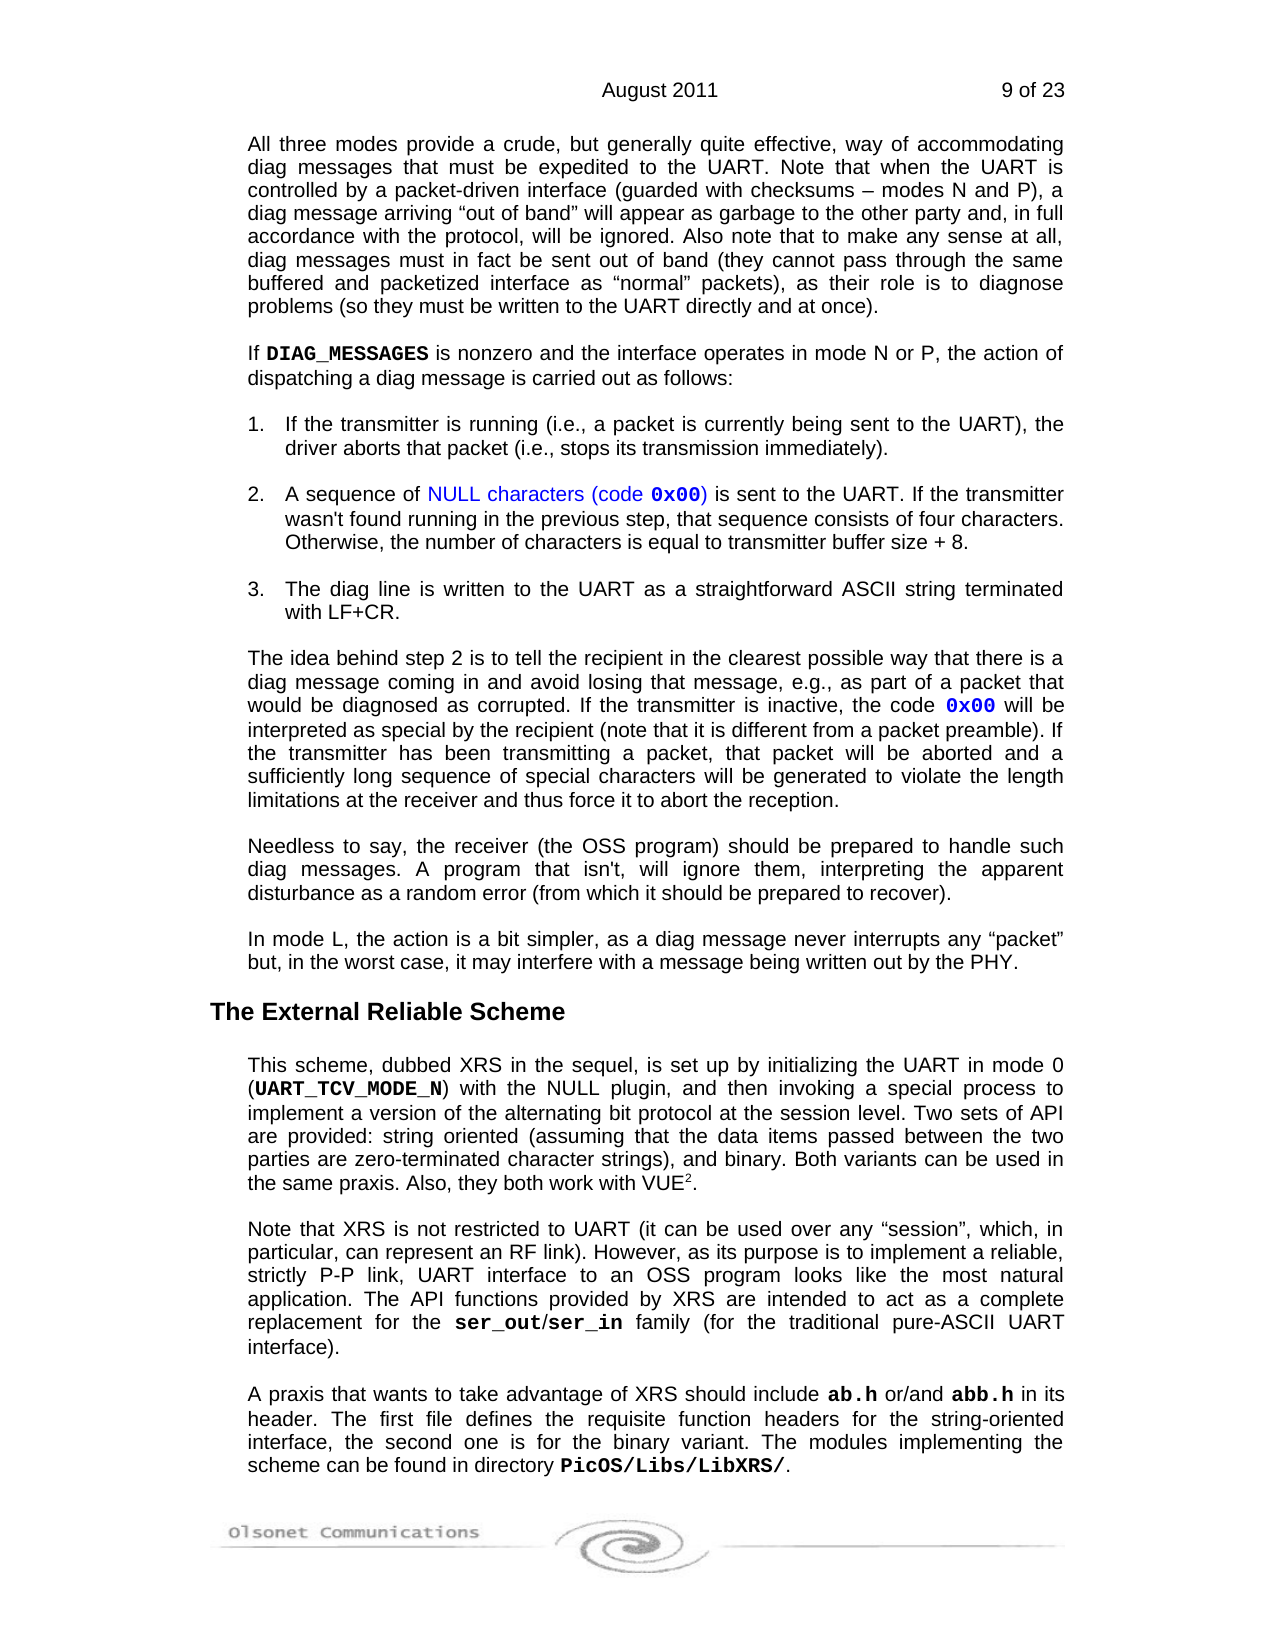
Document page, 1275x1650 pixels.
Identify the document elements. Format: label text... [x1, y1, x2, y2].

text This scheme, dubbed XRS in the sequel, is set up by initializing the UART in mode 0 (UART_TCV_MODE_N) with the NULL plugin, and then invoking a special process to implement a version of the alternating bit protocol at the session level. Two sets of API are provided: string oriented (assuming that the data items passed between the two parties are zero-terminated character strings), and binary. Both variants can be used in the same praxis. Also, they both work with VUE2. [247, 1053, 1065, 1194]
subtitle The External Reliable Scheme [210, 997, 1065, 1025]
text In mode L, the action is a bit simpler, as a diag message never interrupts any “packet” but, in the worst case, it may interfere with a message being written out by the PHY. [247, 928, 1065, 974]
list If the transmitter is running (i.e., a packet is currently being sent to the UART), the driver aborts that packet (i.e., stops its transmission immediately). [247, 413, 1065, 459]
text Note that XRS is not restricted to UART (it can be used over any “session”, which, in particular, can represent an RF link). However, as its purpose is to implement a reliable, strictly P-P link, UART interface to an OSS program looks like the most natural application. The API functions provided by XRS are intended to act as a complete replacement for the ser_out/ser_in family (for the traditional pure-ASCII UART interface). [247, 1218, 1065, 1359]
text All three modes provide a crude, but generally quite effective, way of accommodating diag messages that must be expedited to the UART. Note that when the UART is controlled by a packet-driven interface (guarded with checksums – modes N and P), a diag message arriving “out of band” will appear as garbage to the other party and, in full accordance with the protocol, will be ignored. Also note that to make any sense at all, diag messages must in fact be sent out of band (they cannot pass through the same buffered and packetized interface as “normal” packets), as their role is to diagnose problems (so they must be written to the UART directly and at once). [247, 132, 1065, 318]
text Needless to say, the receiver (the OSS program) should be prepared to handle such diag messages. A program that isn't, will ignore them, interpreting the apparent disturbance as a random error (from which it should be prepared to recover). [247, 835, 1065, 904]
text The idea behind step 2 is to tell the recipient in the clearest possible way that there is a diag message coming in and avoid losing that message, e.g., as part of a packet that would be diagnosed as corrupted. If the transmitter is inactive, the code 0x00 will be interpreted as special by the recipient (note that it is different from a packet preamble). If the transmitter has been transmitting a packet, that packet will be aborted and a sufficiently long sequence of special characters will be generated to violate the length limitations at the receiver and thus force it to abort the reception. [247, 647, 1065, 811]
picture [210, 1504, 1065, 1596]
text A praxis that wants to take advantage of XRS should include ab.h or/and abb.h in its header. The first file defines the requisite function headers for the string-oriented interface, the second one is for the binary variant. The modules implementing the scheme can be found in directory PicOS/Libs/LibXRS/. [247, 1382, 1065, 1479]
list A sequence of NULL characters (code 0x00) is sent to the UART. If the transmitter wasn't found running in the previous step, that sequence consists of four characters. Otherwise, the number of characters is equal to transmitter buffer size + 8. [247, 482, 1065, 554]
list The diag line is written to the UART as a straightforward ASCII string terminated with LF+CR. [247, 577, 1065, 624]
text If DIAG_MESSAGES is nonzero and the interface operates in mode N or P, the action of dispatching a diag message is carried out as follows: [247, 341, 1065, 389]
